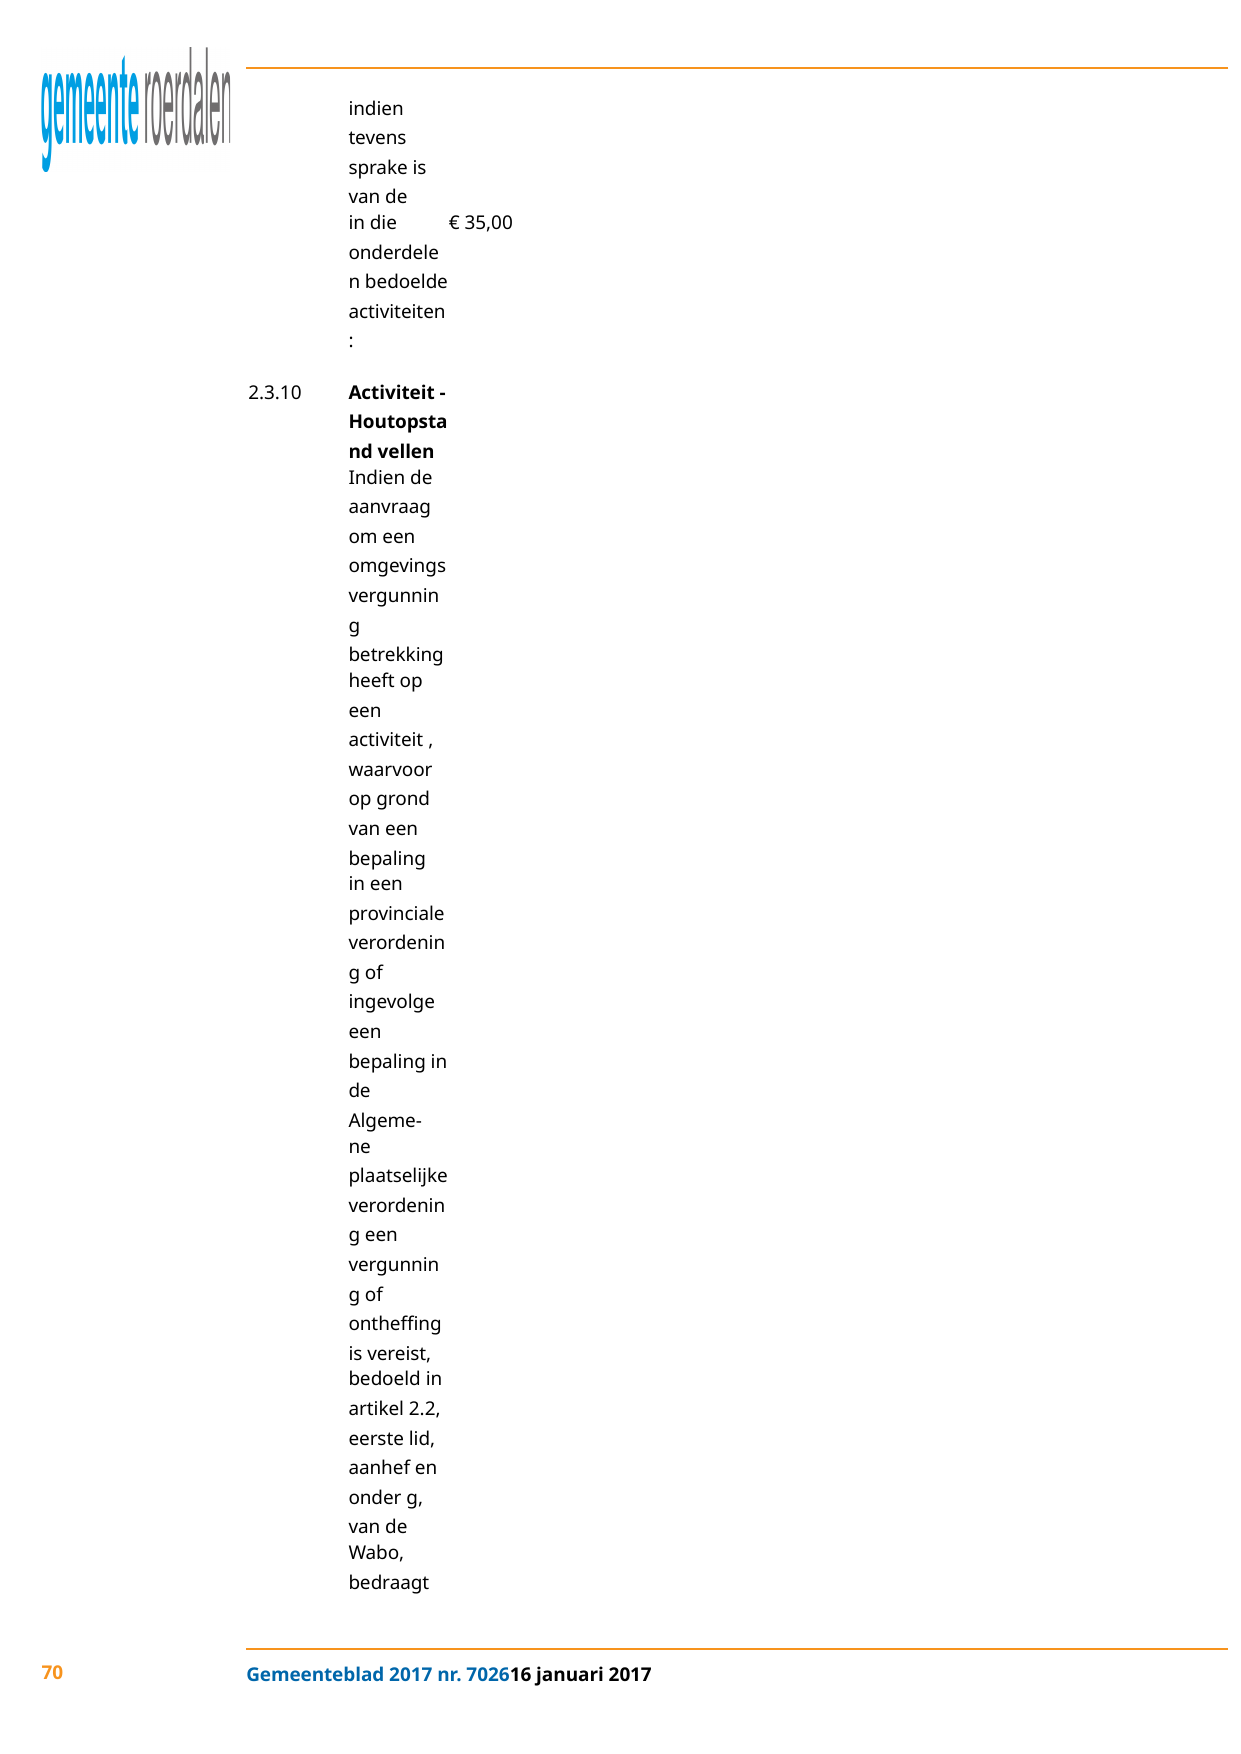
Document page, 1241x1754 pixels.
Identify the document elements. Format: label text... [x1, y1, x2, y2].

picture [41, 47, 231, 172]
table_cell 2.3.10 [248, 379, 348, 464]
table_cell [248, 209, 348, 353]
table_cell ne plaatselijke verordening een vergunning of ontheffing is vereist, [348, 1133, 449, 1366]
table_cell [248, 1366, 348, 1539]
table_cell [449, 464, 549, 667]
table_cell in die onderdelen bedoelde activiteiten: [348, 209, 449, 353]
table_cell [449, 379, 549, 464]
table_cell [248, 870, 348, 1133]
table_cell [348, 353, 449, 379]
table_cell [449, 95, 549, 209]
table_cell € 35,00 [449, 209, 549, 353]
table_cell Activiteit - Houtopstand vellen [348, 379, 449, 464]
table_cell [449, 1133, 549, 1366]
table_cell Wabo, bedraagt [348, 1539, 449, 1594]
table_cell [449, 1539, 549, 1594]
picture [41, 134, 48, 172]
table_cell [449, 353, 549, 379]
table_cell [449, 870, 549, 1133]
table_cell heeft op een activiteit , waarvoor op grond van een bepaling [348, 667, 449, 870]
table_cell Indien de aanvraag om een omgevingsvergunning betrekking [348, 464, 449, 667]
table_cell [449, 667, 549, 870]
table_cell [248, 353, 348, 379]
table_cell [248, 667, 348, 870]
table_cell [248, 464, 348, 667]
table_cell [248, 1539, 348, 1594]
table_cell [248, 95, 348, 209]
table_cell indien tevens sprake is van de [348, 95, 449, 209]
table_cell [449, 1366, 549, 1539]
table_cell bedoeld in artikel 2.2, eerste lid, aanhef en onder g, van de [348, 1366, 449, 1539]
table_cell in een provinciale verordening of ingevolge een bepaling in de Algeme- [348, 870, 449, 1133]
table_cell [248, 1133, 348, 1366]
